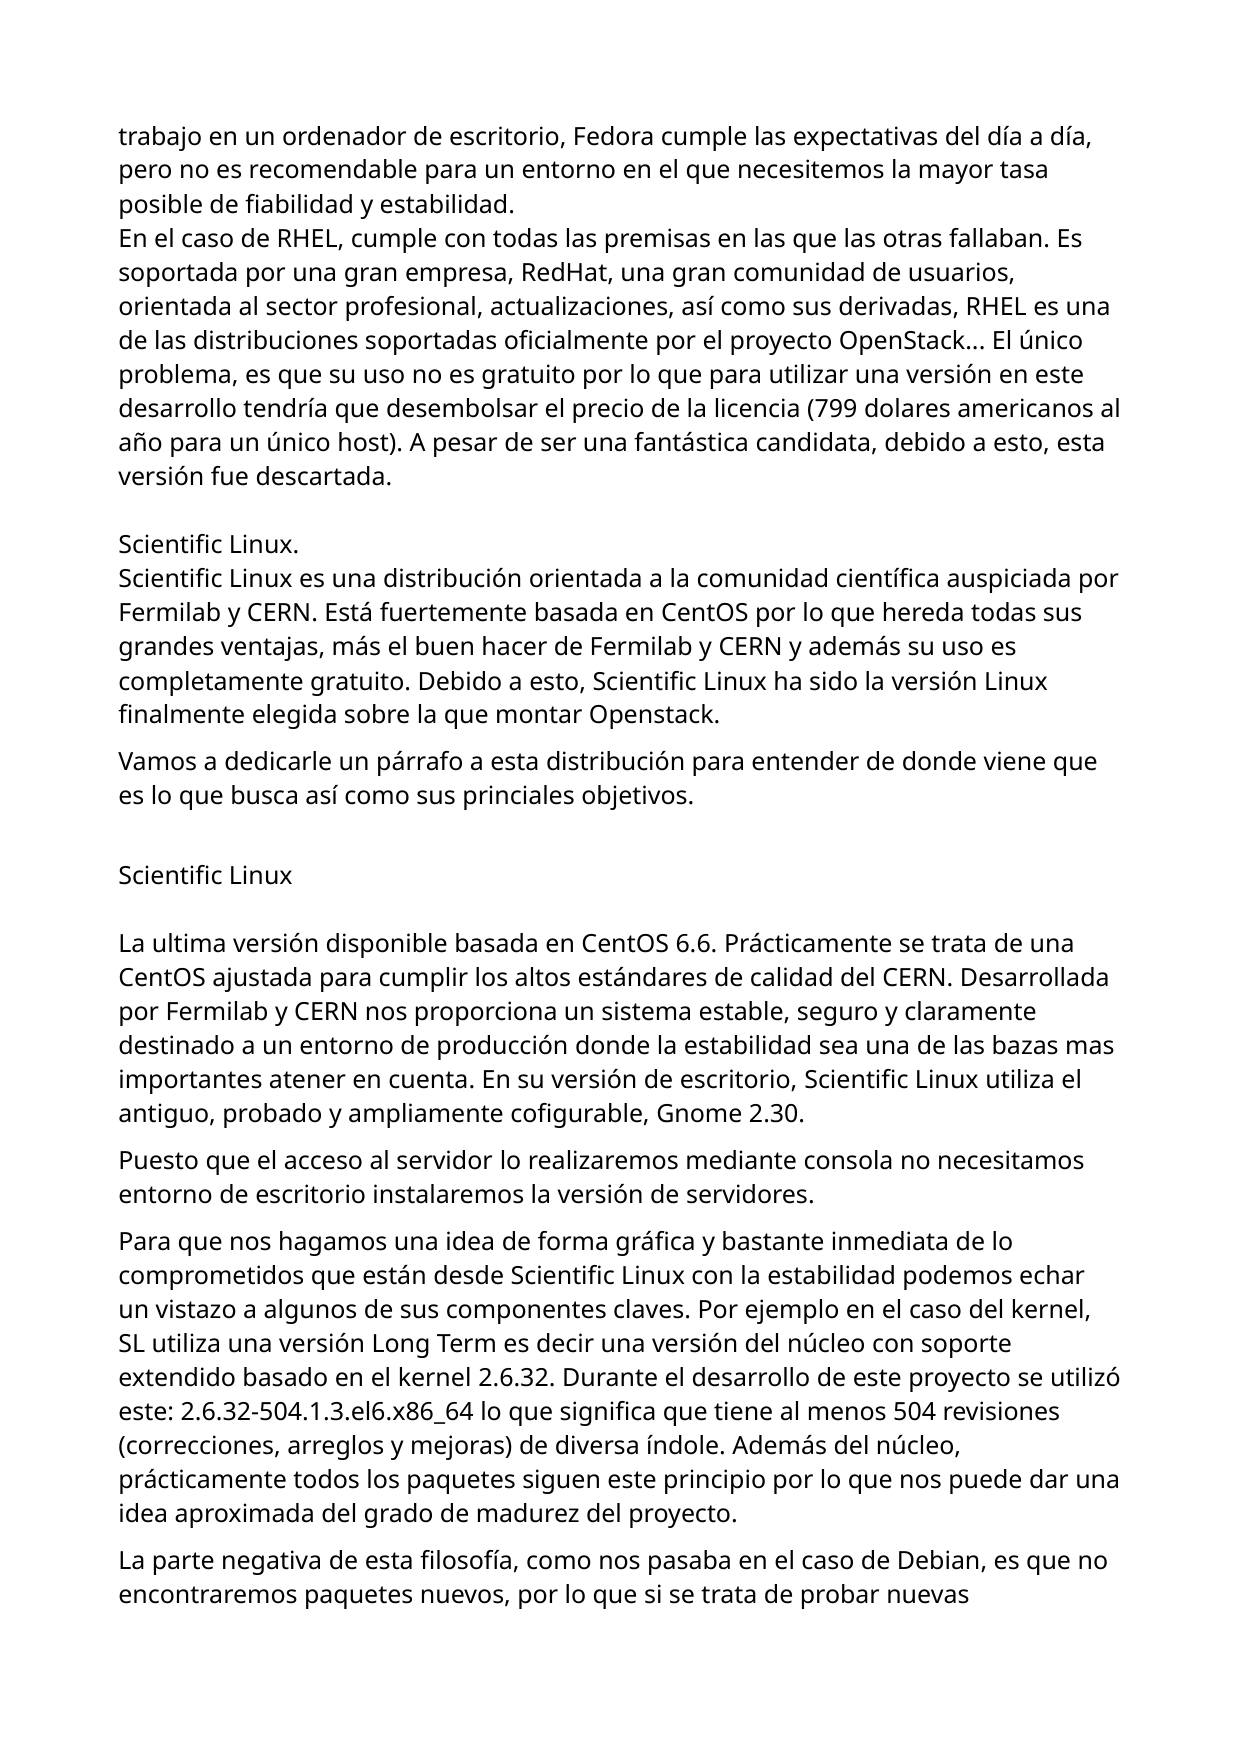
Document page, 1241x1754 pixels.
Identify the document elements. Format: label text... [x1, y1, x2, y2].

text Scientific Linux [118, 858, 1122, 892]
text La parte negativa de esta filosofía, como nos pasaba en el caso de Debian, es que no encontraremos paquetes nuevos, por lo que si se trata de probar nuevas [118, 1542, 1122, 1610]
text Scientific Linux es una distribución orientada a la comunidad científica auspiciada por Fermilab y CERN. Está fuertemente basada en CentOS por lo que hereda todas sus grandes ventajas, más el buen hacer de Fermilab y CERN y además su uso es completamente gratuito. Debido a esto, Scientific Linux ha sido la versión Linux finalmente elegida sobre la que montar Openstack. [118, 561, 1122, 731]
text trabajo en un ordenador de escritorio, Fedora cumple las expectativas del día a día, pero no es recomendable para un entorno en el que necesitemos la mayor tasa posible de fiabilidad y estabilidad. [118, 118, 1122, 220]
text Puesto que el acceso al servidor lo realizaremos mediante consola no necesitamos entorno de escritorio instalaremos la versión de servidores. [118, 1143, 1122, 1211]
text La ultima versión disponible basada en CentOS 6.6. Prácticamente se trata de una CentOS ajustada para cumplir los altos estándares de calidad del CERN. Desarrollada por Fermilab y CERN nos proporciona un sistema estable, seguro y claramente destinado a un entorno de producción donde la estabilidad sea una de las bazas mas importantes atener en cuenta. En su versión de escritorio, Scientific Linux utiliza el antiguo, probado y ampliamente cofigurable, Gnome 2.30. [118, 926, 1122, 1130]
text En el caso de RHEL, cumple con todas las premisas en las que las otras fallaban. Es soportada por una gran empresa, RedHat, una gran comunidad de usuarios, orientada al sector profesional, actualizaciones, así como sus derivadas, RHEL es una de las distribuciones soportadas oficialmente por el proyecto OpenStack... El único problema, es que su uso no es gratuito por lo que para utilizar una versión en este desarrollo tendría que desembolsar el precio de la licencia (799 dolares americanos al año para un único host). A pesar de ser una fantástica candidata, debido a esto, esta versión fue descartada. [118, 220, 1122, 493]
text Scientific Linux. [118, 527, 1122, 561]
text Vamos a dedicarle un párrafo a esta distribución para entender de donde viene que es lo que busca así como sus princiales objetivos. [118, 744, 1122, 812]
text Para que nos hagamos una idea de forma gráfica y bastante inmediata de lo comprometidos que están desde Scientific Linux con la estabilidad podemos echar un vistazo a algunos de sus componentes claves. Por ejemplo en el caso del kernel, SL utiliza una versión Long Term es decir una versión del núcleo con soporte extendido basado en el kernel 2.6.32. Durante el desarrollo de este proyecto se utilizó este: 2.6.32-504.1.3.el6.x86_64 lo que significa que tiene al menos 504 revisiones (correcciones, arreglos y mejoras) de diversa índole. Además del núcleo, prácticamente todos los paquetes siguen este principio por lo que nos puede dar una idea aproximada del grado de madurez del proyecto. [118, 1223, 1122, 1530]
